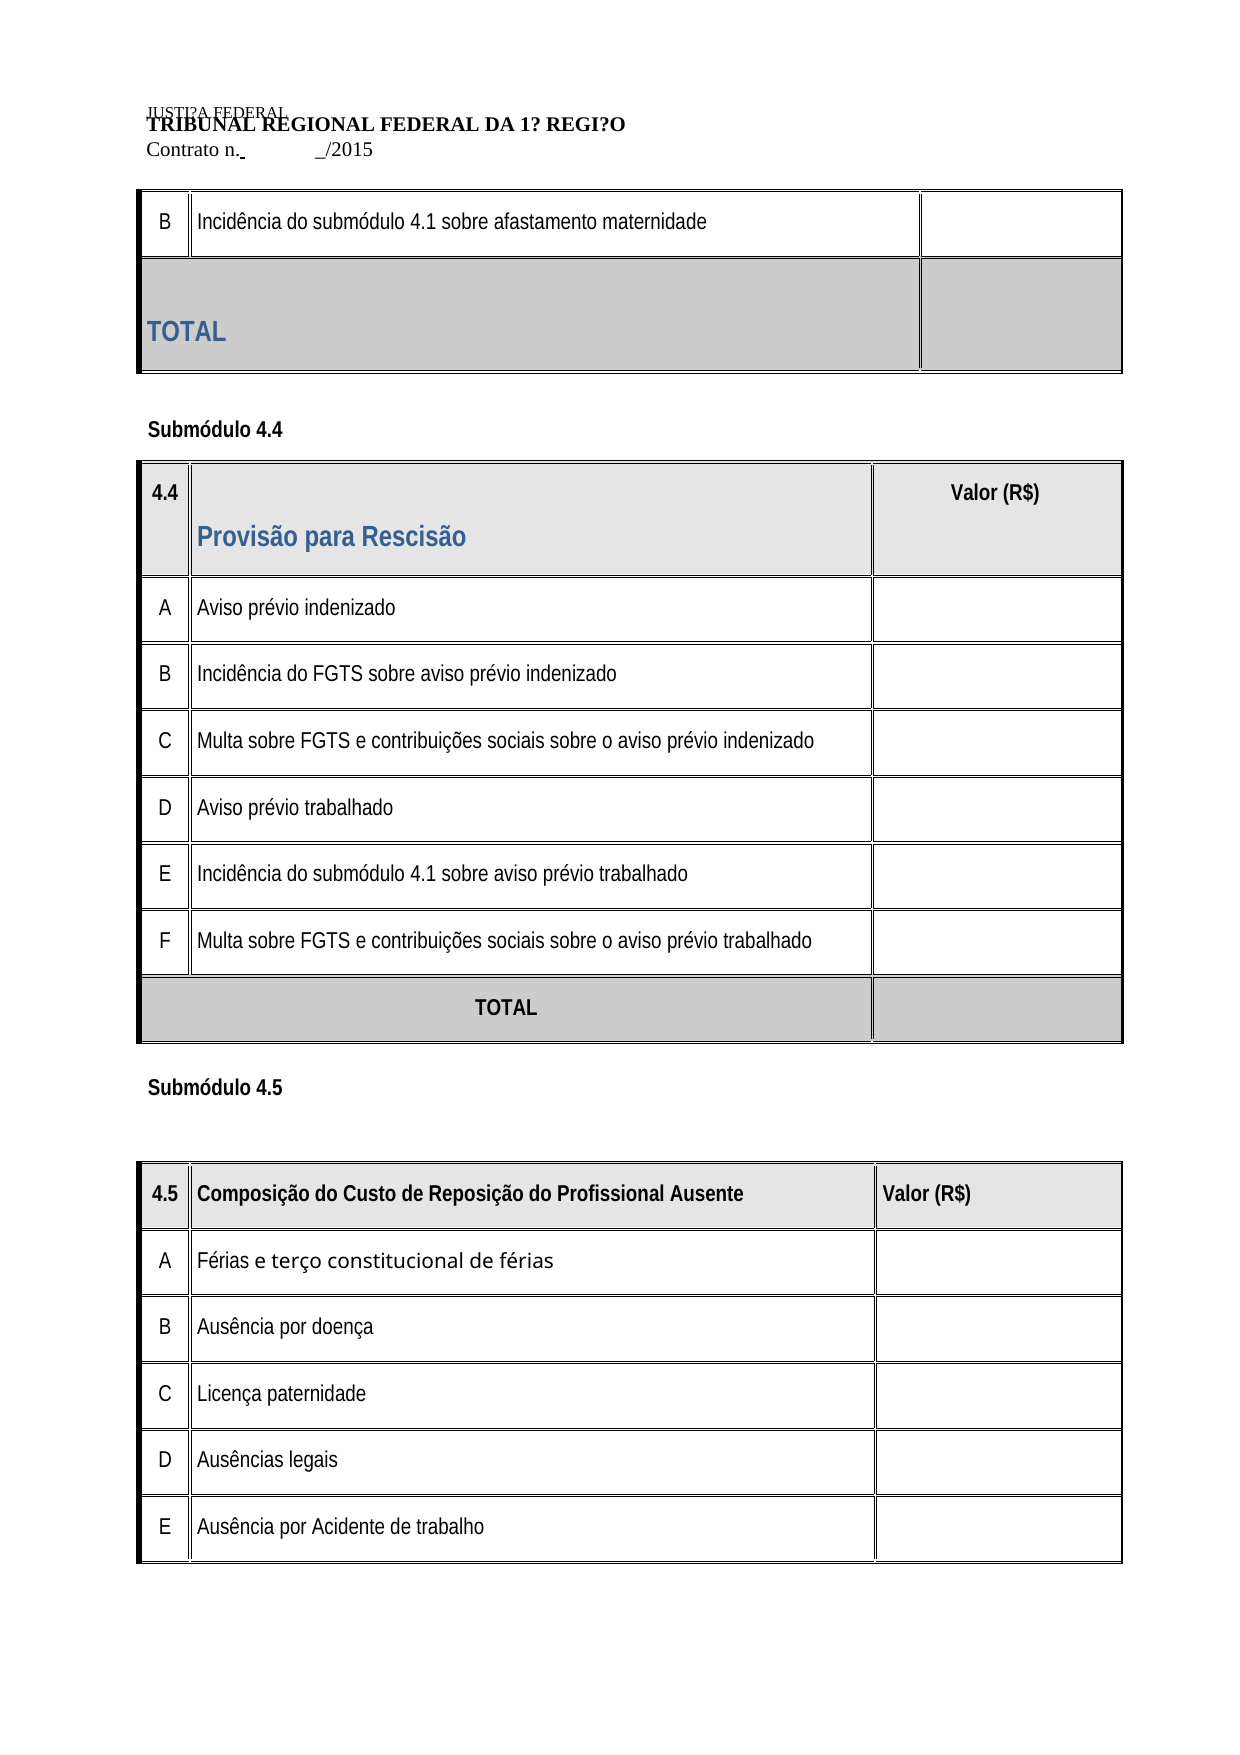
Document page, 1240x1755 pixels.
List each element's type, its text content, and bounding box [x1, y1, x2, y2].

table_cell E [142, 1497, 189, 1561]
table_cell [877, 1297, 1121, 1361]
table_cell Ausência por Acidente de trabalho [190, 1497, 875, 1561]
table_header B [142, 192, 189, 256]
table_header Provisão para Rescisão [190, 461, 872, 574]
table_header Valor (R$) [872, 461, 1121, 574]
table_cell [874, 845, 1121, 908]
table_cell [874, 711, 1121, 774]
table_cell TOTAL [142, 259, 920, 370]
table_cell [877, 1231, 1121, 1294]
table_cell TOTAL [142, 978, 872, 1041]
table_cell Multa sobre FGTS e contribuições sociais sobre o aviso prévio indenizado [192, 711, 871, 774]
table_cell F [142, 911, 188, 974]
table_cell Incidência do FGTS sobre aviso prévio indenizado [192, 645, 871, 708]
table_cell [875, 1494, 1121, 1561]
table_cell A [142, 1231, 188, 1294]
table_header Valor (R$) [875, 1162, 1121, 1227]
table_cell C [142, 711, 188, 774]
table_cell Licença paternidade [192, 1364, 874, 1427]
table_cell E [142, 845, 188, 908]
table_cell [874, 911, 1121, 974]
table_cell Férias e terço constitucional de férias [192, 1231, 874, 1294]
table_cell [920, 256, 1121, 370]
table_cell Ausência por doença [192, 1297, 874, 1361]
table_cell [874, 578, 1121, 641]
table_cell Multa sobre FGTS e contribuições sociais sobre o aviso prévio trabalhado [192, 911, 871, 974]
table_cell [874, 778, 1121, 841]
table_cell D [142, 778, 188, 841]
table_cell [874, 645, 1121, 708]
table_cell Aviso prévio indenizado [192, 578, 871, 641]
table_cell B [142, 645, 188, 708]
table_cell [872, 974, 1121, 1041]
table_cell B [142, 1297, 188, 1361]
table_header Composição do Custo de Reposição do Profissional Ausente [190, 1162, 875, 1227]
table_header 4.5 [142, 1164, 189, 1227]
table_header Incidência do submódulo 4.1 sobre afastamento maternidade [190, 190, 920, 256]
table_cell Incidência do submódulo 4.1 sobre aviso prévio trabalhado [192, 845, 871, 908]
table_cell C [142, 1364, 188, 1427]
table_cell A [142, 578, 188, 641]
table_cell D [142, 1431, 188, 1494]
table_cell Ausências legais [192, 1431, 874, 1494]
text Submódulo 4.5 [148, 1074, 1171, 1101]
table_cell [877, 1431, 1121, 1494]
table_header [920, 190, 1121, 256]
text Submódulo 4.4 [148, 416, 1171, 442]
table_cell [877, 1364, 1121, 1427]
table_header 4.4 [142, 464, 189, 574]
table_cell Aviso prévio trabalhado [192, 778, 871, 841]
